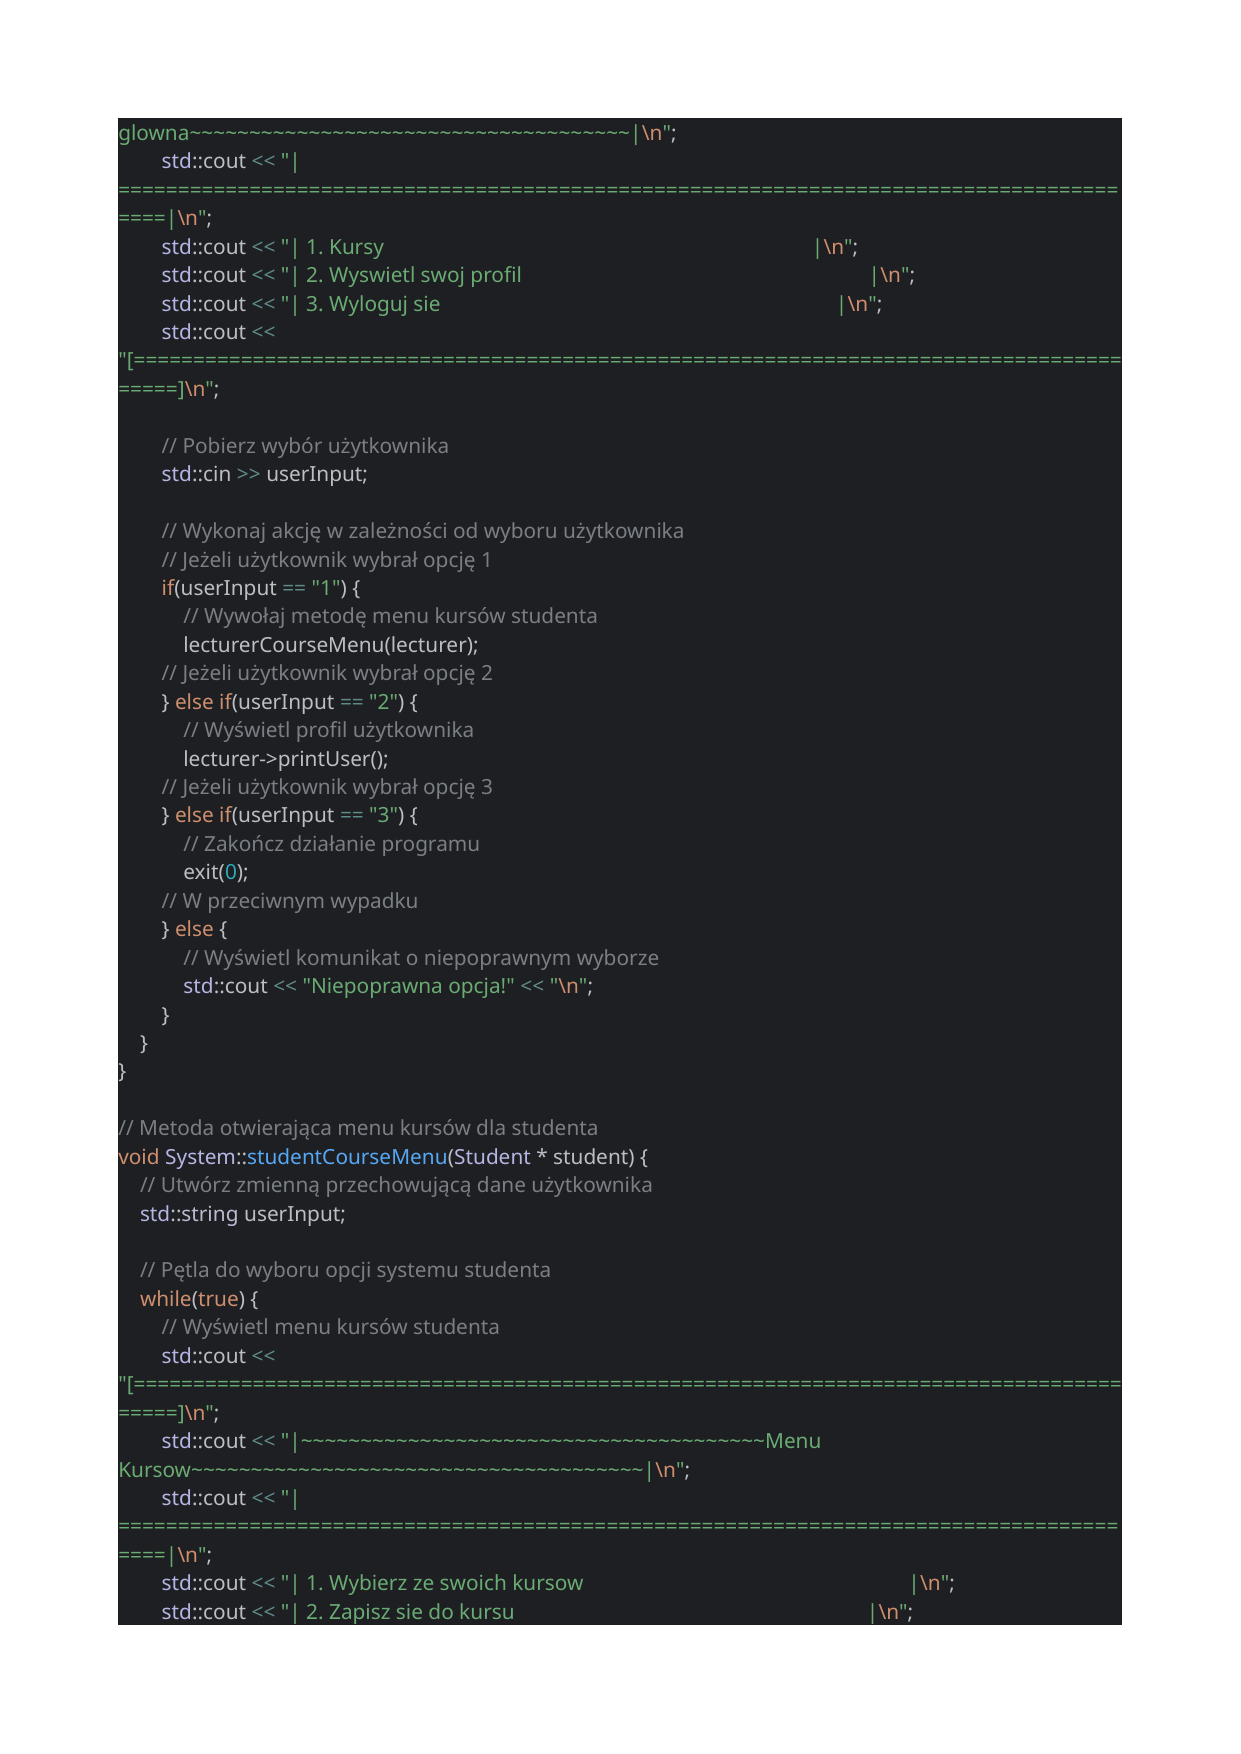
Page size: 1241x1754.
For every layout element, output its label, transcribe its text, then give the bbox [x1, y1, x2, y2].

text glowna~~~~~~~~~~~~~~~~~~~~~~~~~~~~~~~~~~~~~|\n"; std::cout << "|========================================================================================|\n"; std::cout << "| 1. Kursy |\n"; std::cout << "| 2. Wyswietl swoj profil |\n"; std::cout << "| 3. Wyloguj sie |\n"; std::cout << "[========================================================================================]\n"; // Pobierz wybór użytkownika std::cin >> userInput; // Wykonaj akcję w zależności od wyboru użytkownika // Jeżeli użytkownik wybrał opcję 1 if(userInput == "1") { // Wywołaj metodę menu kursów studenta lecturerCourseMenu(lecturer); // Jeżeli użytkownik wybrał opcję 2 } else if(userInput == "2") { // Wyświetl profil użytkownika lecturer->printUser(); // Jeżeli użytkownik wybrał opcję 3 } else if(userInput == "3") { // Zakończ działanie programu exit(0); // W przeciwnym wypadku } else { // Wyświetl komunikat o niepoprawnym wyborze std::cout << "Niepoprawna opcja!" << "\n"; } } } // Metoda otwierająca menu kursów dla studenta void System::studentCourseMenu(Student * student) { // Utwórz zmienną przechowującą dane użytkownika std::string userInput; // Pętla do wyboru opcji systemu studenta while(true) { // Wyświetl menu kursów studenta std::cout << "[========================================================================================]\n"; std::cout << "|~~~~~~~~~~~~~~~~~~~~~~~~~~~~~~~~~~~~~~~Menu Kursow~~~~~~~~~~~~~~~~~~~~~~~~~~~~~~~~~~~~~~|\n"; std::cout << "|========================================================================================|\n"; std::cout << "| 1. Wybierz ze swoich kursow |\n"; std::cout << "| 2. Zapisz sie do kursu |\n"; [118, 118, 1122, 1625]
